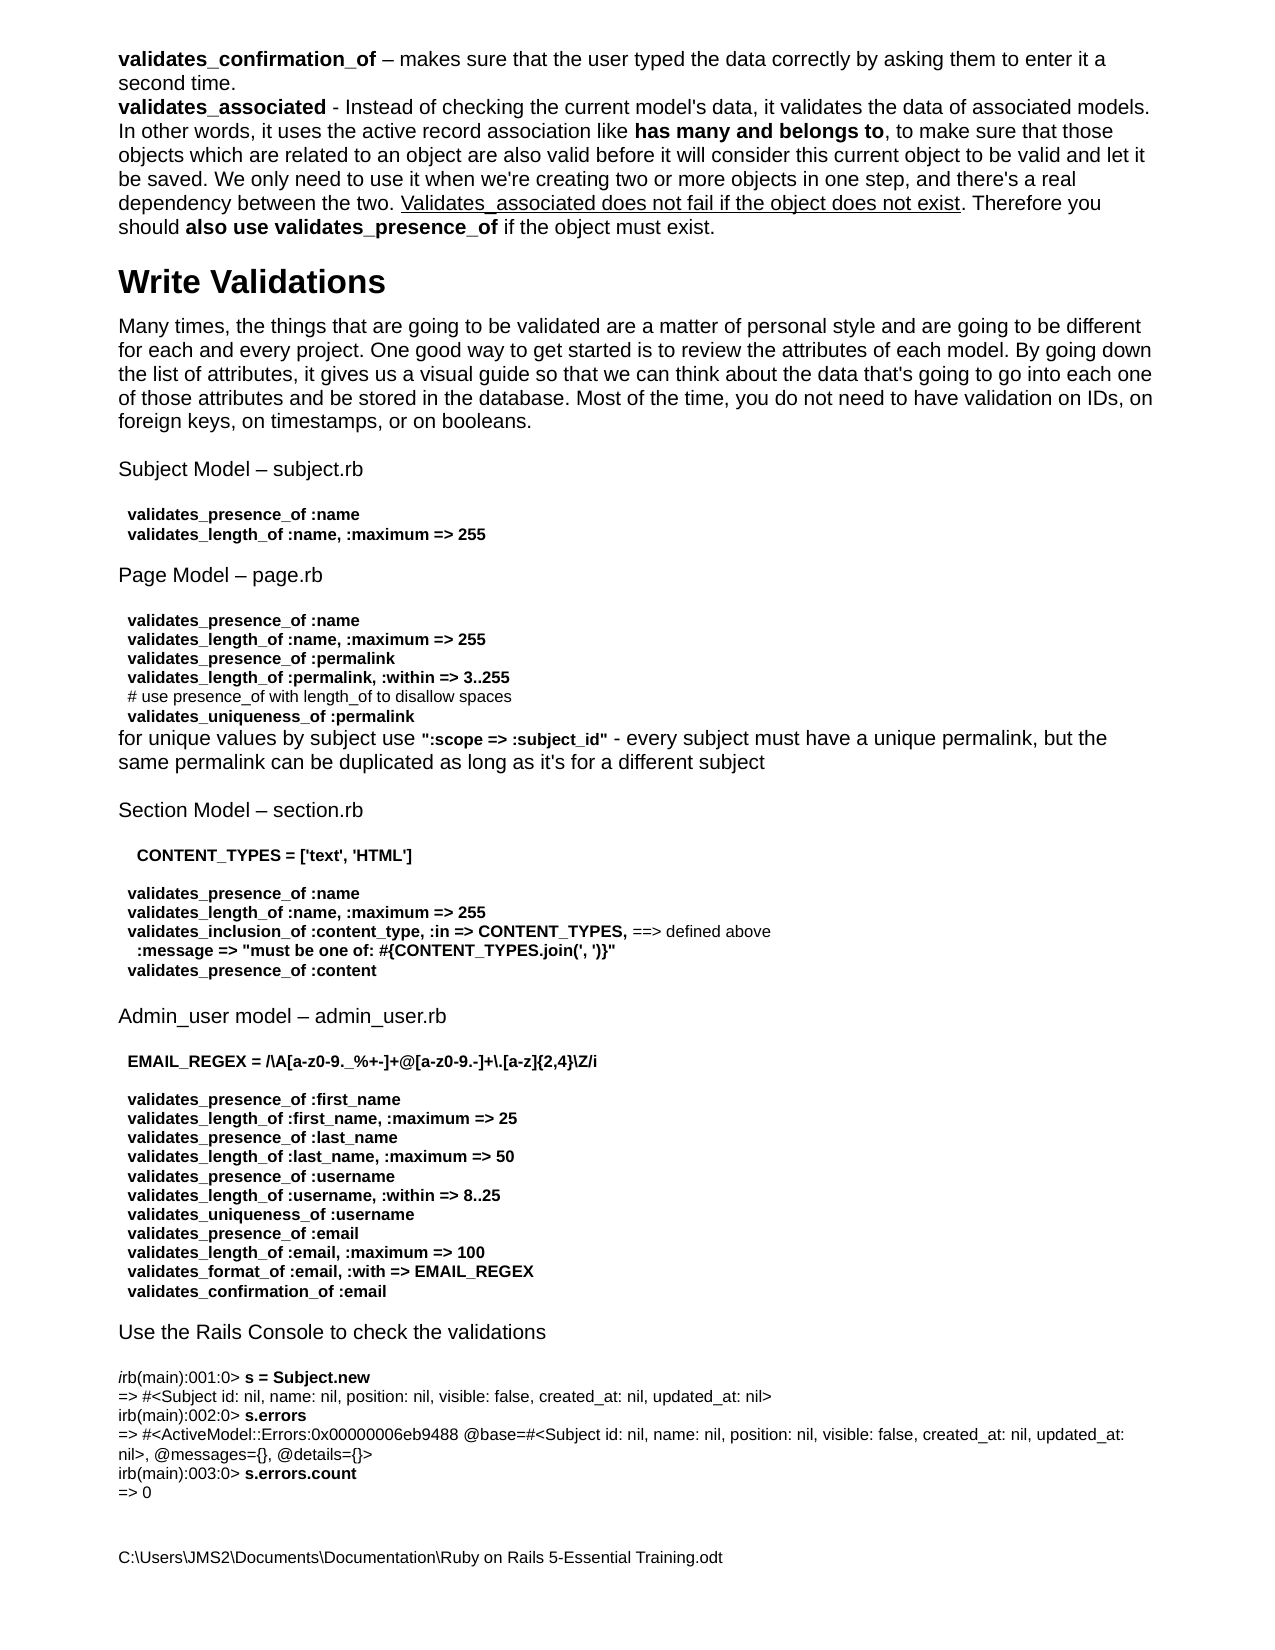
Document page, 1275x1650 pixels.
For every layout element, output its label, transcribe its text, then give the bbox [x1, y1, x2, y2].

text validates_confirmation_of – makes sure that the user typed the data correctly by asking them to enter it a second time. [118, 47, 1157, 95]
text for unique values by subject use ":scope => :subject_id" - every subject must have a unique permalink, but the same permalink can be duplicated as long as it's for a different subject [118, 726, 1157, 773]
subtitle validates_presence_of :name validates_length_of :name, :maximum => 255 [118, 505, 1157, 543]
text validates_associated - Instead of checking the current model's data, it validates the data of associated models. [118, 95, 1157, 119]
text Use the Rails Console to check the validations [118, 1320, 1157, 1344]
text => #<ActiveModel::Errors:0x00000006eb9488 @base=#<Subject id: nil, name: nil, position: nil, visible: false, created_at: nil, updated_at: nil>, @messages={}, @details={}> [118, 1425, 1157, 1463]
subtitle EMAIL_REGEX = /\A[a-z0-9._%+-]+@[a-z0-9.-]+\.[a-z]{2,4}\Z/i validates_presence_of :first_name validates_length_of :first_name, :maximum => 25 validates_presence_of :last_name validates_length_of :last_name, :maximum => 50 validates_presence_of :username validates_length_of :username, :within => 8..25 validates_uniqueness_of :username validates_presence_of :email validates_length_of :email, :maximum => 100 validates_format_of :email, :with => EMAIL_REGEX validates_confirmation_of :email [118, 1051, 1157, 1301]
text Subject Model – subject.rb [118, 457, 1157, 481]
text irb(main):001:0> s = Subject.new [118, 1368, 1157, 1387]
text In other words, it uses the active record association like has many and belongs to, to make sure that those objects which are related to an object are also valid before it will consider this current object to be valid and let it be saved. We only need to use it when we're creating two or more objects in one step, and there's a real dependency between the two. Validates_associated does not fail if the object does not exist. Therefore you should also use validates_presence_of if the object must exist. [118, 119, 1157, 238]
subtitle validates_presence_of :name validates_length_of :name, :maximum => 255 validates_inclusion_of :content_type, :in => CONTENT_TYPES, ==> defined above :message => "must be one of: #{CONTENT_TYPES.join(', ')}" validates_presence_of :content [118, 884, 1157, 979]
text Page Model – page.rb [118, 563, 1157, 587]
text irb(main):003:0> s.errors.count [118, 1463, 1157, 1483]
text => 0 [118, 1483, 1157, 1502]
text Admin_user model – admin_user.rb [118, 1003, 1157, 1027]
subtitle CONTENT_TYPES = ['text', 'HTML'] [118, 845, 1157, 864]
text => #<Subject id: nil, name: nil, position: nil, visible: false, created_at: nil, updated_at: nil> [118, 1387, 1157, 1406]
text Section Model – section.rb [118, 797, 1157, 821]
subtitle validates_presence_of :name validates_length_of :name, :maximum => 255 validates_presence_of :permalink validates_length_of :permalink, :within => 3..255 # use presence_of with length_of to disallow spaces validates_uniqueness_of :permalink [118, 611, 1157, 726]
subtitle Write Validations [118, 262, 1157, 301]
text irb(main):002:0> s.errors [118, 1406, 1157, 1425]
text Many times, the things that are going to be validated are a matter of personal style and are going to be different for each and every project. One good way to get started is to review the attributes of each model. By going down the list of attributes, it gives us a visual guide so that we can think about the data that's going to go into each one of those attributes and be stored in the database. Most of the time, you do not need to have validation on IDs, on foreign keys, on timestamps, or on booleans. [118, 313, 1157, 433]
